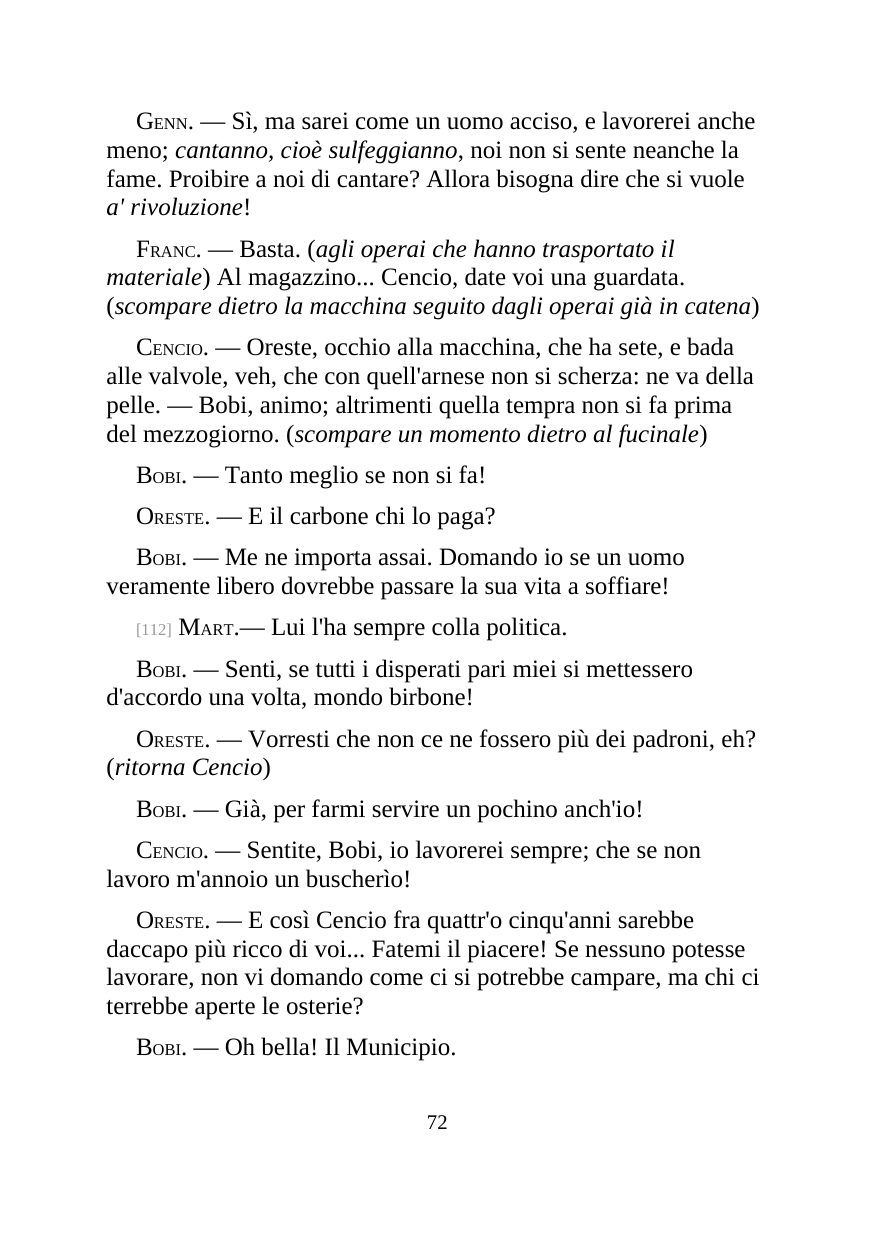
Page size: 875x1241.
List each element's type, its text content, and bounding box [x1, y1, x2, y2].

text Bobi. ― Oh bella! Il Municipio. [106, 1032, 768, 1061]
text Cencio. ― Oreste, occhio alla macchina, che ha sete, e bada alle valvole, veh, che con quell'arnese non si scherza: ne va della pelle. ― Bobi, animo; altrimenti quella tempra non si fa prima del mezzogiorno. (scompare un momento dietro al fucinale) [106, 332, 768, 447]
text Bobi. ― Senti, se tutti i disperati pari miei si mettessero d'accordo una volta, mondo birbone! [106, 654, 768, 711]
text Oreste. ― E così Cencio fra quattr'o cinqu'anni sarebbe daccapo più ricco di voi... Fatemi il piacere! Se nessuno potesse lavorare, non vi domando come ci si potrebbe campare, ma chi ci terrebbe aperte le osterie? [106, 905, 768, 1020]
text Bobi. ― Già, per farmi servire un pochino anch'io! [106, 794, 768, 822]
text Bobi. ― Me ne importa assai. Domando io se un uomo veramente libero dovrebbe passare la sua vita a soffiare! [106, 542, 768, 600]
text Cencio. ― Sentite, Bobi, io lavorerei sempre; che se non lavoro m'annoio un buscherìo! [106, 835, 768, 892]
text Bobi. ― Tanto meglio se non si fa! [106, 460, 768, 489]
text [112] Mart.― Lui l'ha sempre colla politica. [106, 612, 768, 641]
text Oreste. ― Vorresti che non ce ne fossero più dei padroni, eh? (ritorna Cencio) [106, 724, 768, 781]
text Oreste. ― E il carbone chi lo paga? [106, 501, 768, 530]
text Genn. ― Sì, ma sarei come un uomo acciso, e lavorerei anche meno; cantanno, cioè sulfeggianno, noi non si sente neanche la fame. Proibire a noi di cantare? Allora bisogna dire che si vuole a' rivoluzione! [106, 106, 768, 221]
text Franc. ― Basta. (agli operai che hanno trasportato il materiale) Al magazzino... Cencio, date voi una guardata. (scompare dietro la macchina seguito dagli operai già in catena) [106, 234, 768, 320]
